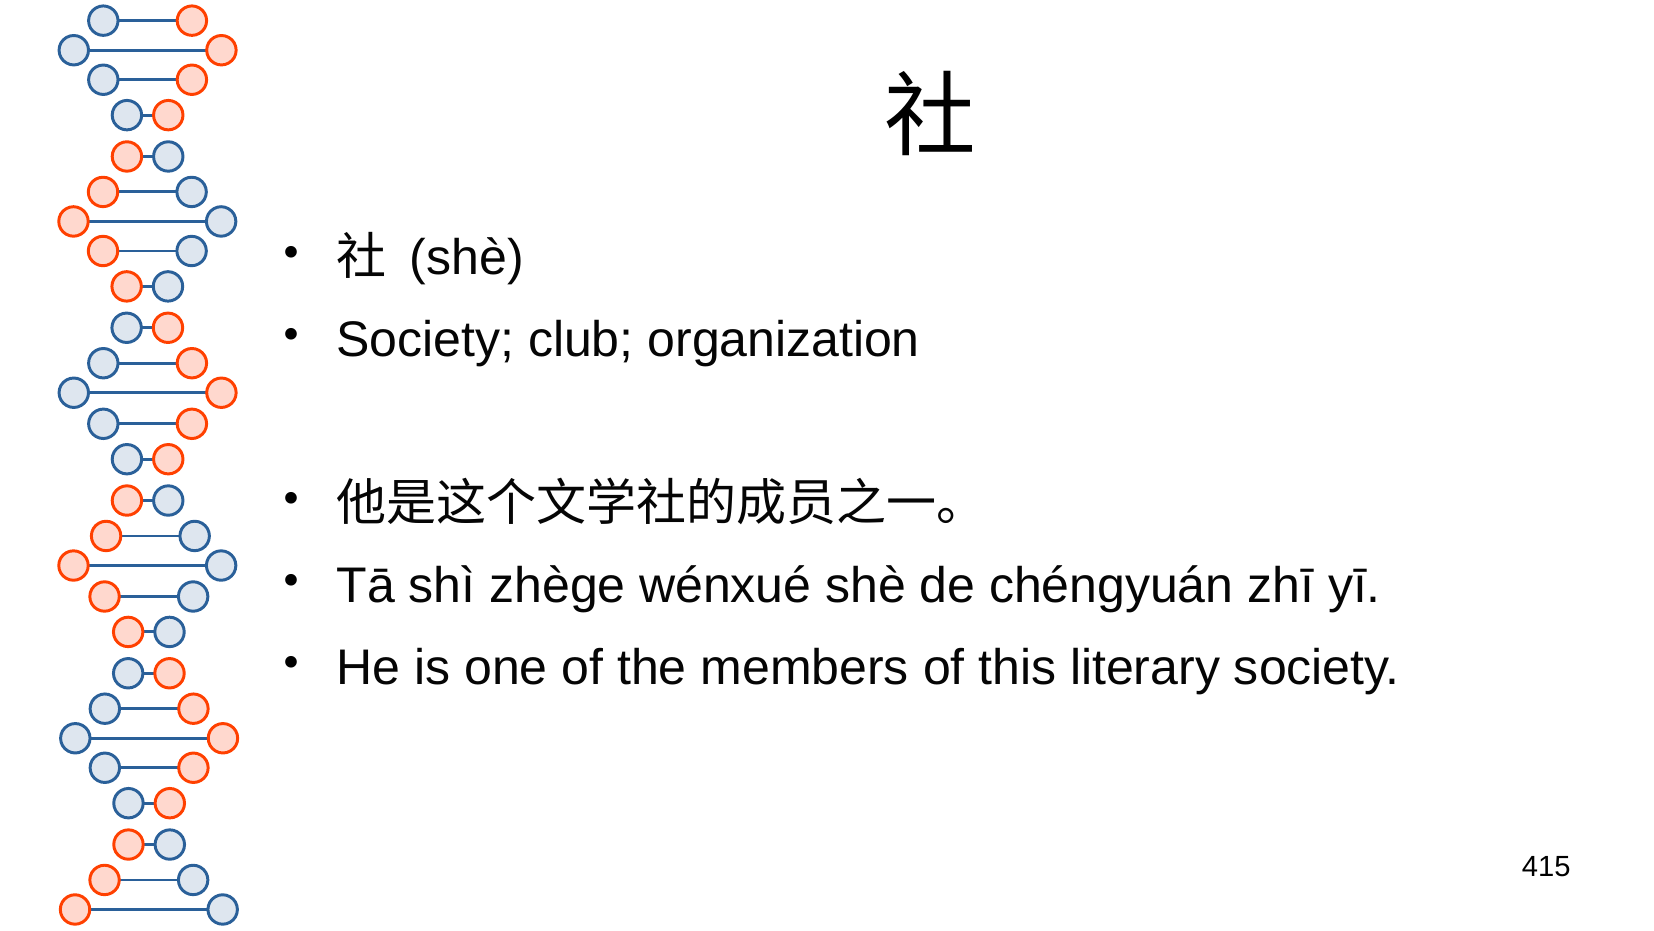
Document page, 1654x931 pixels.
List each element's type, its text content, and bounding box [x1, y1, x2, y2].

list 社 (shè) Society; club; organization 他是这个文学社的成员之一。 Tā shì zhège wénxué shè de chéngyuán zhī yī. He is one of the members of this literary society. [265, 224, 1595, 764]
title 社 [265, 35, 1595, 189]
